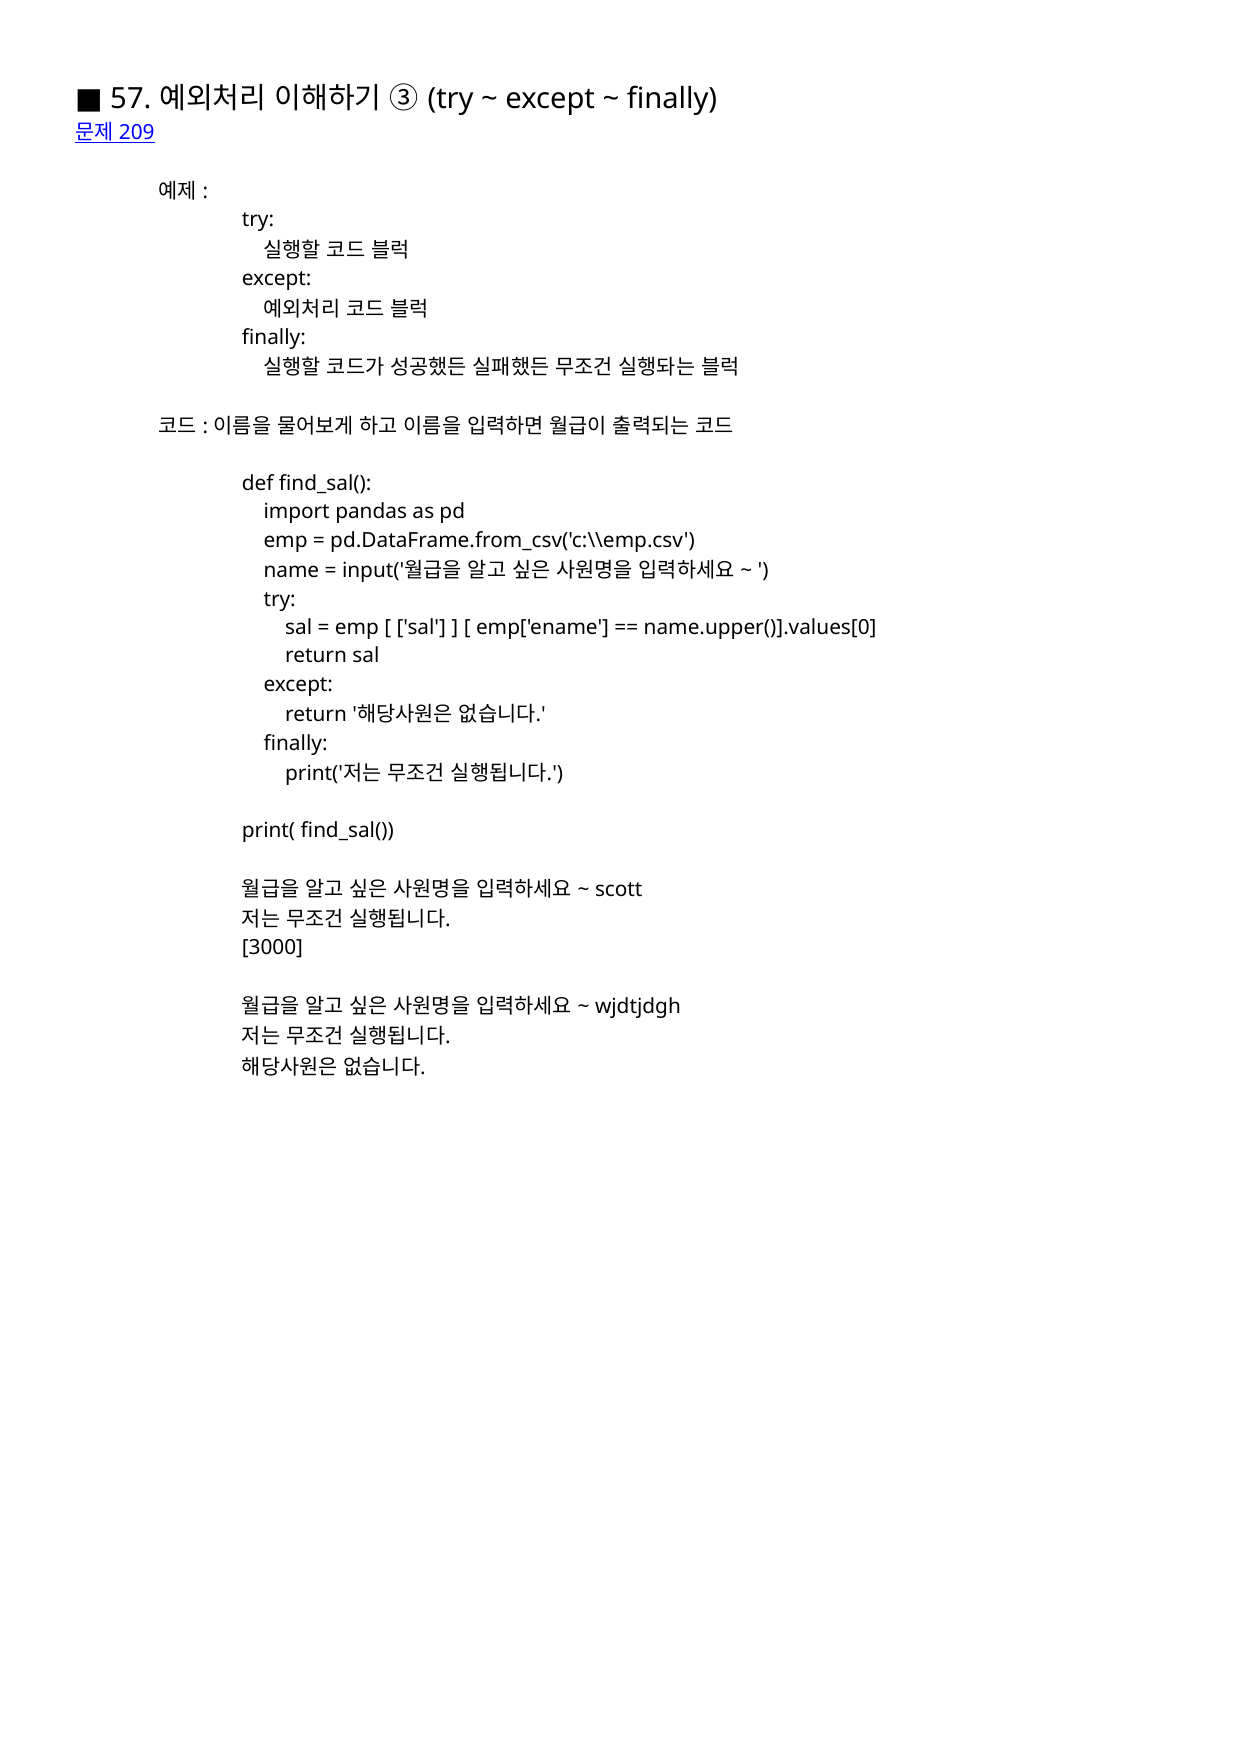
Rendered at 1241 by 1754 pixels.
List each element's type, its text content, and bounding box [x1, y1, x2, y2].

text 저는 무조건 실행됩니다. [75, 1019, 1165, 1050]
text 실행할 코드가 성공했든 실패했든 무조건 실행돠는 블럭 [75, 351, 1165, 381]
text import pandas as pd [75, 496, 1165, 525]
text return sal [75, 641, 1165, 669]
text try: [75, 204, 1165, 233]
text name = input('월급을 알고 싶은 사원명을 입력하세요 ~ ') [75, 553, 1165, 584]
text 예제 : [75, 174, 1165, 204]
text 저는 무조건 실행됩니다. [75, 902, 1165, 932]
text 예외처리 코드 블럭 [75, 292, 1165, 322]
text 월급을 알고 싶은 사원명을 입력하세요 ~ wjdtjdgh [75, 989, 1165, 1019]
subtitle ■ 57. 예외처리 이해하기 ③ (try ~ except ~ finally) [75, 75, 1165, 117]
text except: [75, 669, 1165, 697]
text def find_sal(): [75, 468, 1165, 496]
text finally: [75, 322, 1165, 351]
text 월급을 알고 싶은 사원명을 입력하세요 ~ scott [75, 872, 1165, 902]
text 코드 : 이름을 물어보게 하고 이름을 입력하면 월급이 출력되는 코드 [75, 409, 1165, 439]
text print( find_sal()) [75, 815, 1165, 843]
text 실행할 코드 블럭 [75, 233, 1165, 263]
text finally: [75, 728, 1165, 756]
text return '해당사원은 없습니다.' [75, 697, 1165, 728]
text except: [75, 263, 1165, 292]
text print('저는 무조건 실행됩니다.') [75, 756, 1165, 786]
text 해당사원은 없습니다. [75, 1050, 1165, 1080]
text [3000] [75, 932, 1165, 961]
text emp = pd.DataFrame.from_csv('c:\\emp.csv') [75, 525, 1165, 553]
text try: [75, 584, 1165, 612]
text 문제 209 [75, 117, 1165, 146]
text sal = emp [ ['sal'] ] [ emp['ename'] == name.upper()].values[0] [75, 612, 1165, 641]
